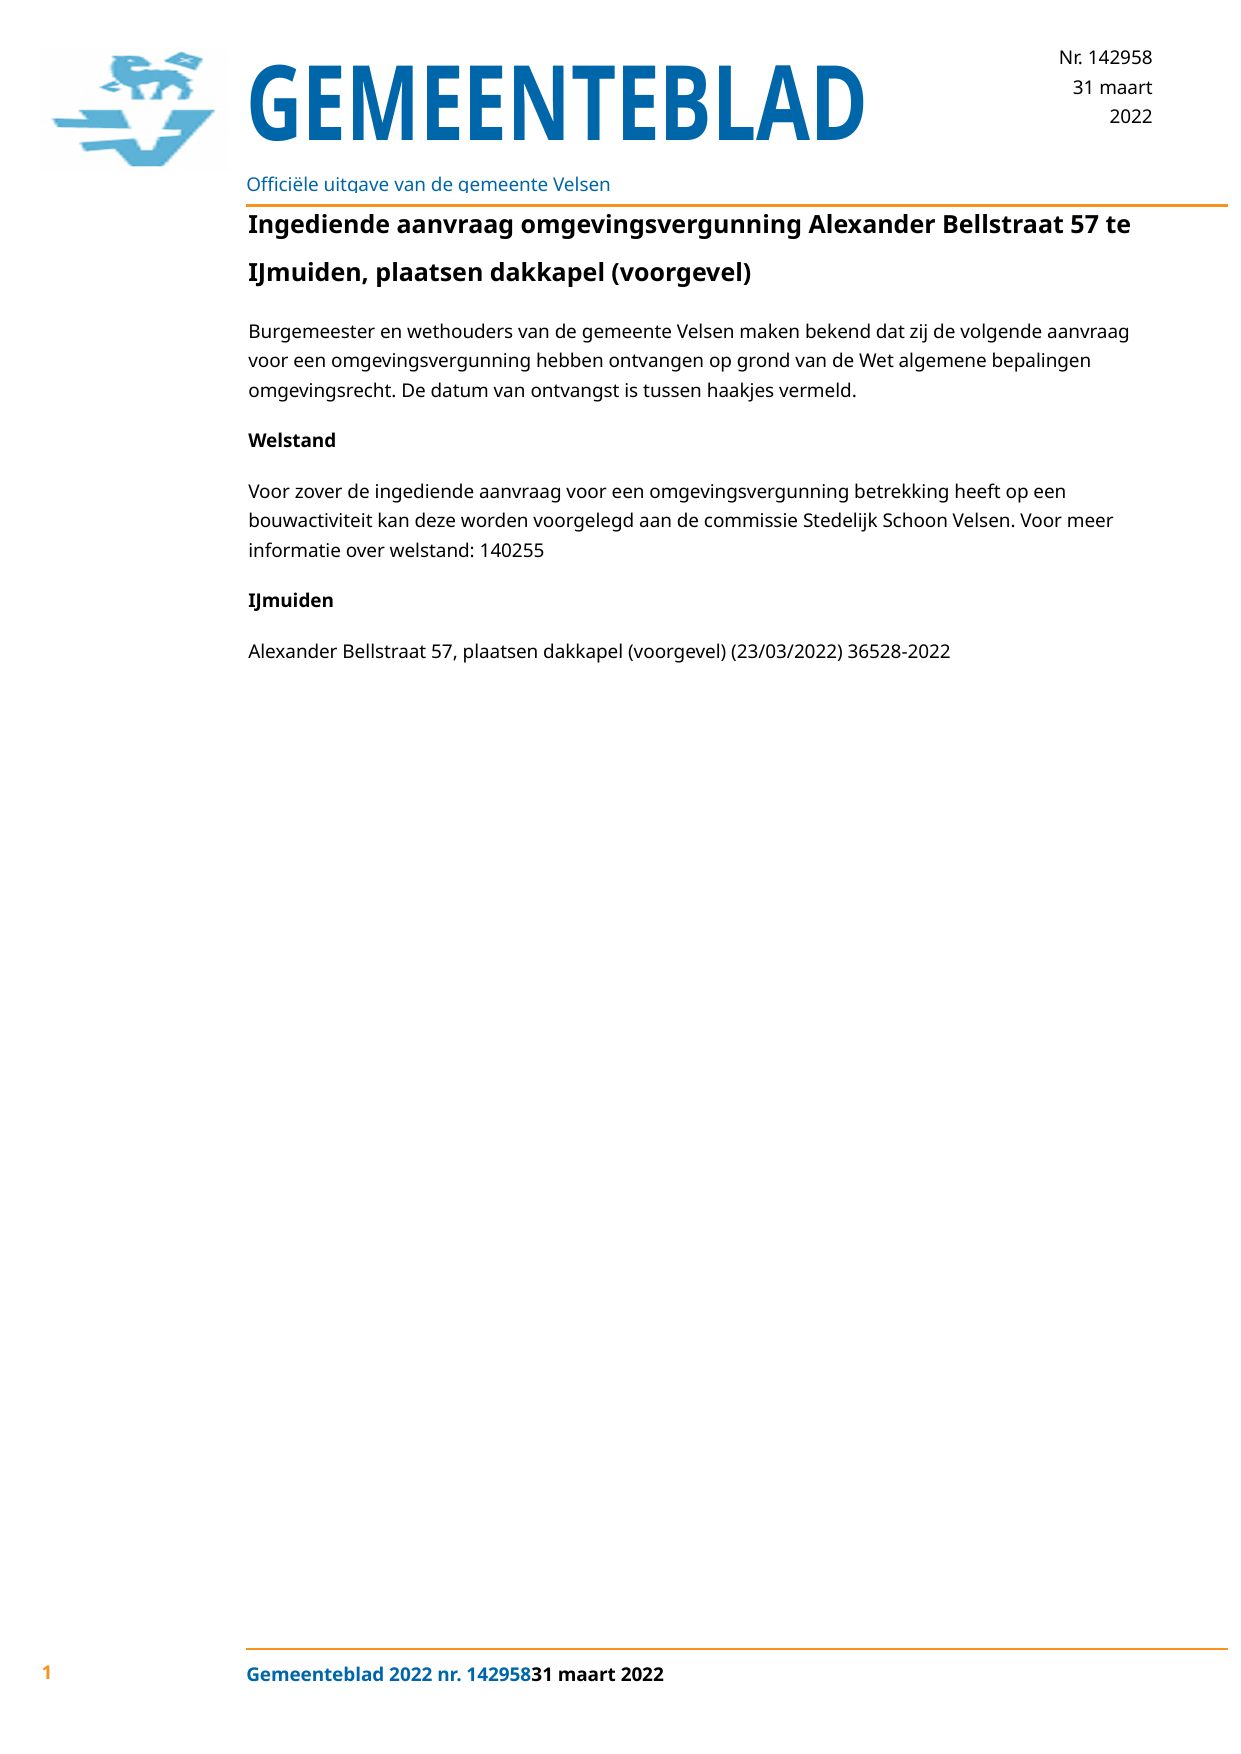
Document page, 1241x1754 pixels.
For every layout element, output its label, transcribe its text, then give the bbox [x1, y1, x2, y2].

text Welstand [248, 427, 1152, 453]
text Burgemeester en wethouders van de gemeente Velsen maken bekend dat zij de volgende aanvraag voor een omgevingsvergunning hebben ontvangen op grond van de Wet algemene bepalingen omgevingsrecht. De datum van ontvangst is tussen haakjes vermeld. [248, 318, 1152, 403]
text Alexander Bellstraat 57, plaatsen dakkapel (voorgevel) (23/03/2022) 36528-2022 [248, 638, 1152, 664]
text IJmuiden [248, 587, 1152, 613]
text Voor zover de ingediende aanvraag voor een omgevingsvergunning betrekking heeft op een bouwactiviteit kan deze worden voorgelegd aan de commissie Stedelijk Schoon Velsen. Voor meer informatie over welstand: 140255 [248, 478, 1152, 563]
text Ingediende aanvraag omgevingsvergunning Alexander Bellstraat 57 te IJmuiden, plaatsen dakkapel (voorgevel) [248, 207, 1152, 288]
picture [41, 47, 231, 172]
